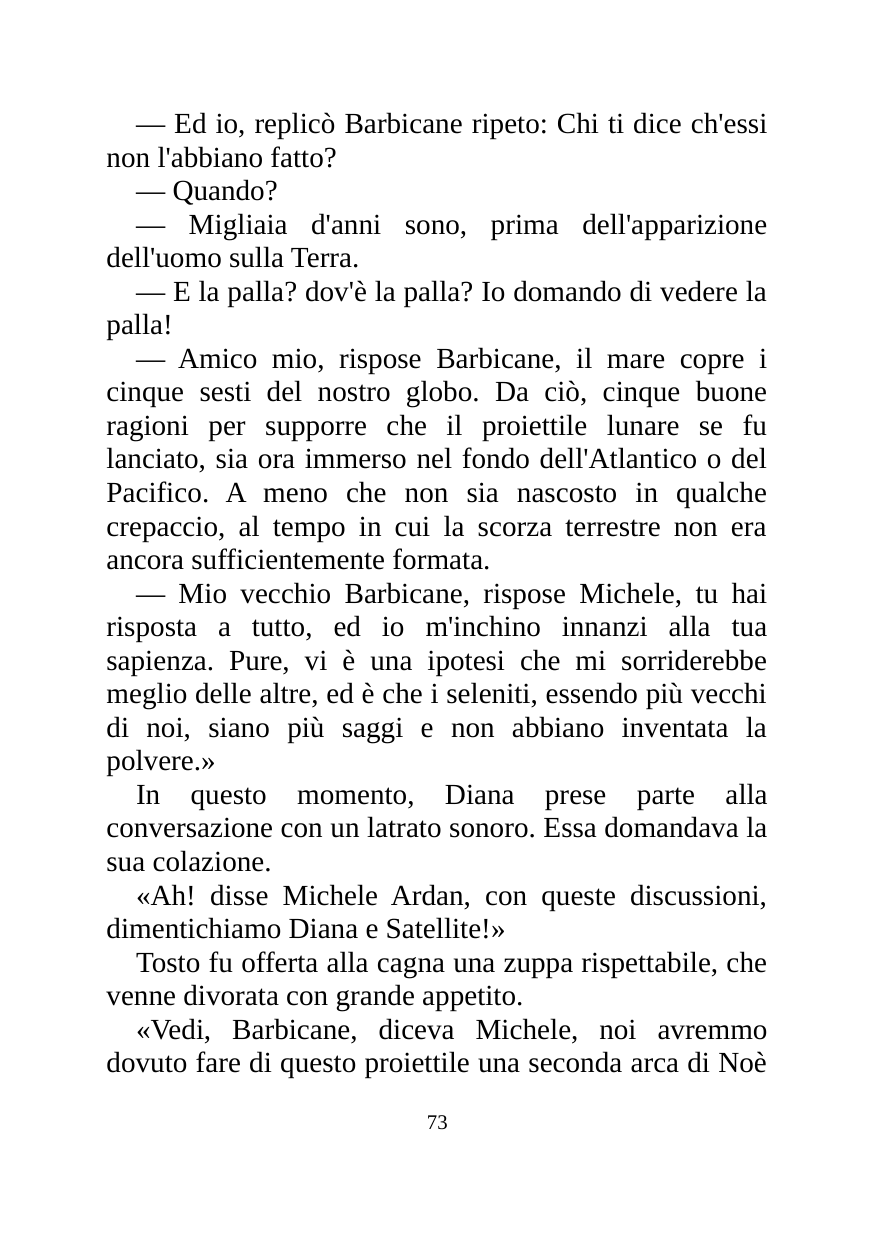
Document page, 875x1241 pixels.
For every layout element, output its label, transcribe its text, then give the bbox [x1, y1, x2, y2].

text Tosto fu offerta alla cagna una zuppa rispettabile, che venne divorata con grande appetito. [106, 945, 768, 1012]
text — Mio vecchio Barbicane, rispose Michele, tu hai risposta a tutto, ed io m'inchino innanzi alla tua sapienza. Pure, vi è una ipotesi che mi sorriderebbe meglio delle altre, ed è che i seleniti, essendo più vecchi di noi, siano più saggi e non abbiano inventata la polvere.» [106, 576, 768, 777]
text «Vedi, Barbicane, diceva Michele, noi avremmo dovuto fare di questo proiettile una seconda arca di Noè [106, 1012, 768, 1079]
text «Ah! disse Michele Ardan, con queste discussioni, dimentichiamo Diana e Satellite!» [106, 878, 768, 945]
text — Amico mio, rispose Barbicane, il mare copre i cinque sesti del nostro globo. Da ciò, cinque buone ragioni per supporre che il proiettile lunare se fu lanciato, sia ora immerso nel fondo dell'Atlantico o del Pacifico. A meno che non sia nascosto in qualche crepaccio, al tempo in cui la scorza terrestre non era ancora sufficientemente formata. [106, 341, 768, 576]
text — E la palla? dov'è la palla? Io domando di vedere la palla! [106, 274, 768, 341]
text — Ed io, replicò Barbicane ripeto: Chi ti dice ch'essi non l'abbiano fatto? [106, 106, 768, 173]
text — Quando? [106, 173, 768, 207]
text In questo momento, Diana prese parte alla conversazione con un latrato sonoro. Essa domandava la sua colazione. [106, 777, 768, 878]
text — Migliaia d'anni sono, prima dell'apparizione dell'uomo sulla Terra. [106, 207, 768, 274]
